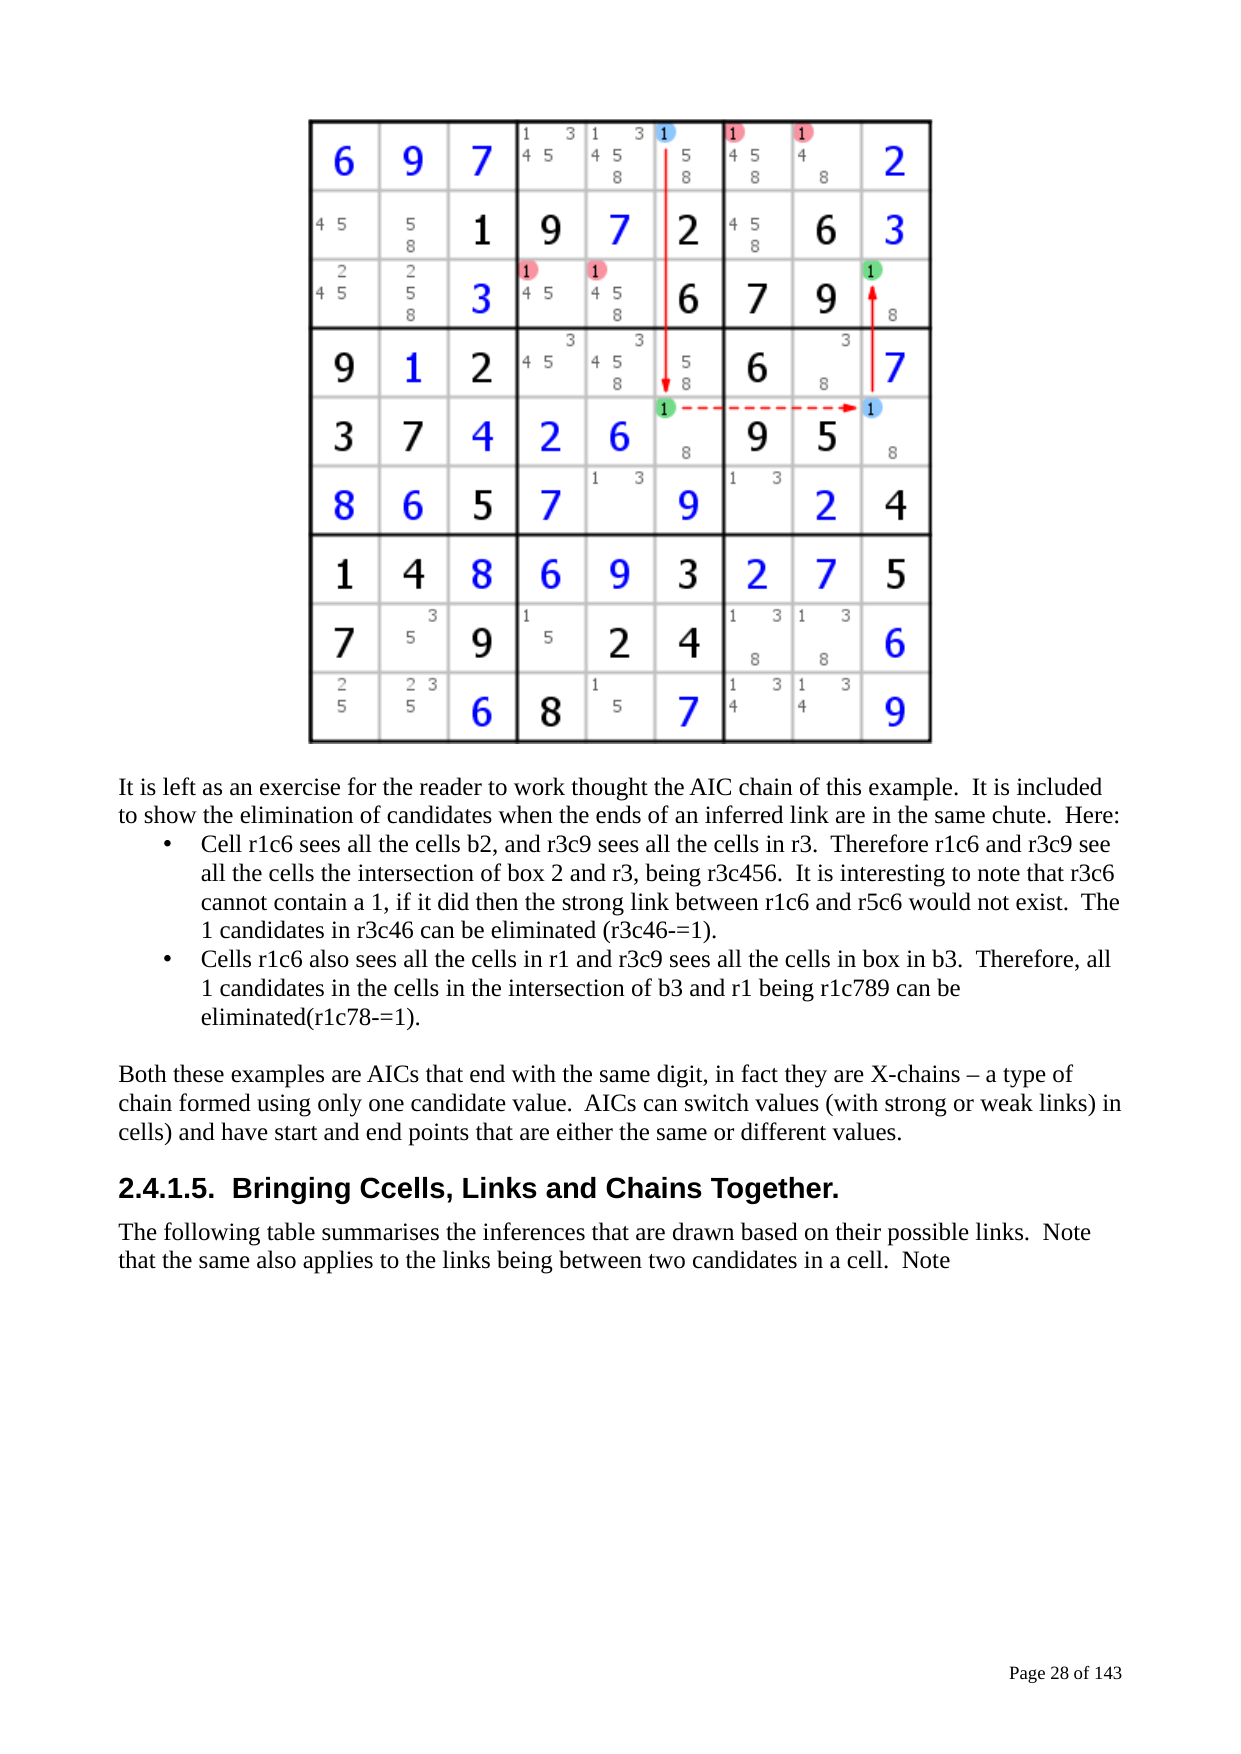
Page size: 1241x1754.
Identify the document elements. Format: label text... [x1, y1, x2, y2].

list Cell r1c6 sees all the cells b2, and r3c9 sees all the cells in r3. Therefore r1c6 and r3c9 see all the cells the intersection of box 2 and r3, being r3c456. It is interesting to note that r3c6 cannot contain a 1, if it did then the strong link between r1c6 and r5c6 would not exist. The 1 candidates in r3c46 can be eliminated (r3c46-=1). [163, 829, 1122, 944]
text Both these examples are AICs that end with the same digit, in fact they are X-chains – a type of chain formed using only one candidate value. AICs can switch values (with strong or weak links) in cells) and have start and end points that are either the same or different values. [118, 1059, 1122, 1146]
list Cells r1c6 also sees all the cells in r1 and r3c9 sees all the cells in box in b3. Therefore, all 1 candidates in the cells in the intersection of b3 and r1 being r1c789 can be eliminated(r1c78-=1). [163, 944, 1122, 1031]
picture [307, 118, 933, 744]
subtitle Bringing Ccells, Links and Chains Together. [118, 1171, 1122, 1204]
text The following table summarises the inferences that are drawn based on their possible links. Note that the same also applies to the links being between two candidates in a cell. Note [118, 1217, 1122, 1274]
text It is left as an exercise for the reader to work thought the AIC chain of this example. It is included to show the elimination of candidates when the ends of an inferred link are in the same chute. Here: [118, 772, 1122, 829]
